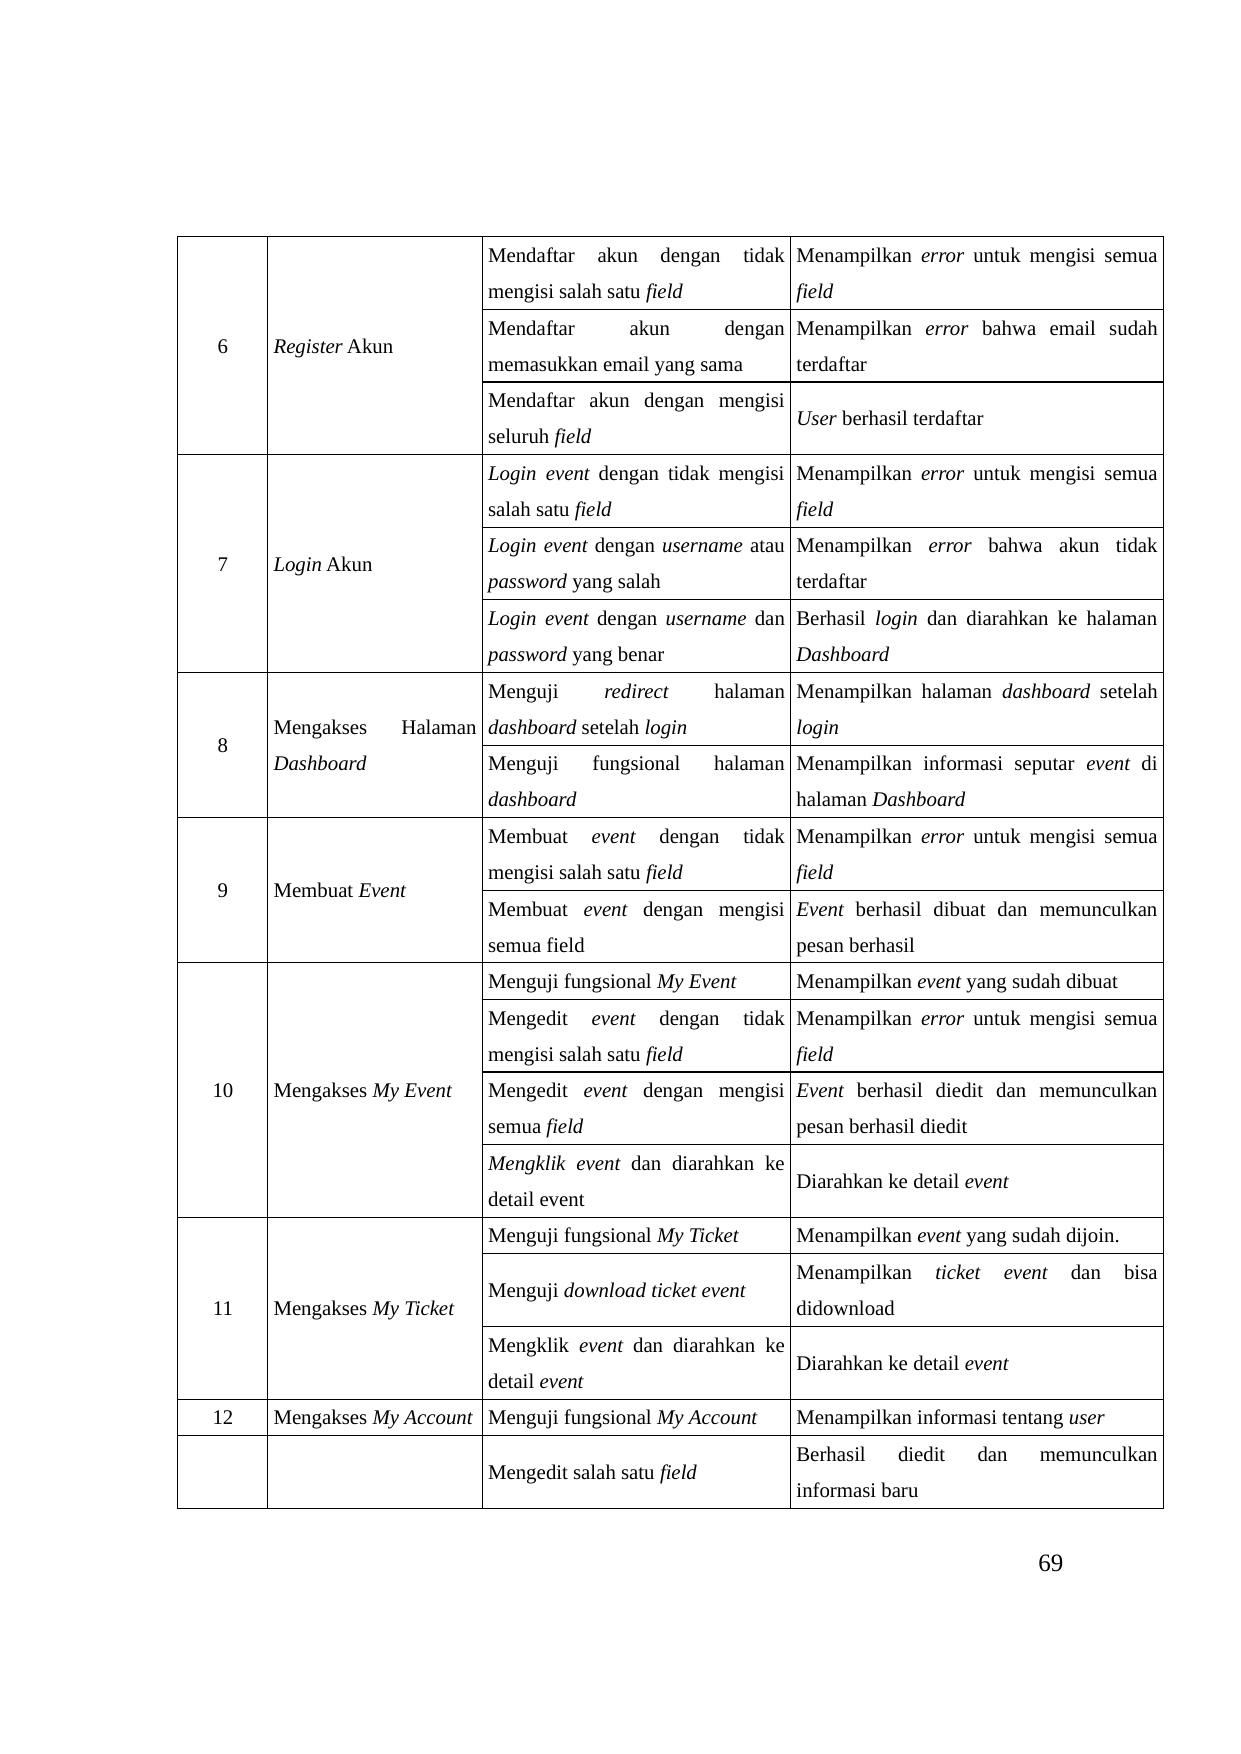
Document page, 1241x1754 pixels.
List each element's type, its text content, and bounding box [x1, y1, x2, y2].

table_cell Mengedit salah satu field [483, 1436, 790, 1508]
table_cell 12 [178, 1400, 267, 1435]
table_cell Menampilkan error untuk mengisi semua field [791, 455, 1163, 527]
table_cell Menguji fungsional My Event [483, 963, 790, 999]
table_cell Mengklik event dan diarahkan ke detail event [483, 1327, 790, 1398]
table_cell Mengedit event dengan mengisi semua field [483, 1073, 790, 1144]
table_cell Mendaftar akun dengan tidak mengisi salah satu field [483, 237, 790, 309]
table_cell 8 [178, 673, 267, 817]
table_cell Membuat event dengan mengisi semua field [483, 891, 790, 962]
table_cell Menampilkan error untuk mengisi semua field [791, 818, 1163, 890]
table_cell Diarahkan ke detail event [791, 1327, 1163, 1398]
table_cell Menampilkan error untuk mengisi semua field [791, 237, 1163, 309]
table_cell Menampilkan event yang sudah dibuat [791, 963, 1163, 999]
table_cell Login Akun [268, 455, 482, 672]
table_cell 10 [178, 963, 267, 1217]
table_cell 9 [178, 818, 267, 962]
table_cell Menguji download ticket event [483, 1254, 790, 1326]
table_cell Menguji fungsional My Account [483, 1400, 790, 1435]
table_cell Menampilkan event yang sudah dijoin. [791, 1218, 1163, 1253]
table_cell Berhasil login dan diarahkan ke halaman Dashboard [791, 600, 1163, 672]
table_cell Login event dengan username atau password yang salah [483, 528, 790, 599]
table_cell Mengakses My Account [268, 1400, 482, 1435]
table_cell Menampilkan informasi tentang user [791, 1400, 1163, 1435]
table_cell Event berhasil dibuat dan memunculkan pesan berhasil [791, 891, 1163, 962]
table_cell [268, 1436, 482, 1508]
table_cell Menampilkan ticket event dan bisa didownload [791, 1254, 1163, 1326]
table_cell [178, 1436, 267, 1508]
table_cell Mendaftar akun dengan memasukkan email yang sama [483, 310, 790, 381]
table_cell Menampilkan error bahwa email sudah terdaftar [791, 310, 1163, 381]
table_cell Menampilkan error bahwa akun tidak terdaftar [791, 528, 1163, 599]
table_cell Mengedit event dengan tidak mengisi salah satu field [483, 1000, 790, 1071]
table_cell Login event dengan tidak mengisi salah satu field [483, 455, 790, 527]
table_cell Menampilkan halaman dashboard setelah login [791, 673, 1163, 744]
table_cell Login event dengan username dan password yang benar [483, 600, 790, 672]
table_cell Menampilkan error untuk mengisi semua field [791, 1000, 1163, 1071]
table_cell Membuat Event [268, 818, 482, 962]
table_cell Menguji fungsional halaman dashboard [483, 746, 790, 817]
table_cell 11 [178, 1218, 267, 1398]
table_cell 6 [178, 237, 267, 454]
table_cell Menguji fungsional My Ticket [483, 1218, 790, 1253]
table_cell Mengakses My Event [268, 963, 482, 1217]
table_cell Berhasil diedit dan memunculkan informasi baru [791, 1436, 1163, 1508]
table_cell User berhasil terdaftar [791, 383, 1163, 454]
table_cell Menampilkan informasi seputar event di halaman Dashboard [791, 746, 1163, 817]
table_cell Menguji redirect halaman dashboard setelah login [483, 673, 790, 744]
table_cell Mengakses My Ticket [268, 1218, 482, 1398]
table_cell Register Akun [268, 237, 482, 454]
table_cell Diarahkan ke detail event [791, 1145, 1163, 1217]
table_cell Membuat event dengan tidak mengisi salah satu field [483, 818, 790, 890]
table_cell Mengklik event dan diarahkan ke detail event [483, 1145, 790, 1217]
table_cell Event berhasil diedit dan memunculkan pesan berhasil diedit [791, 1073, 1163, 1144]
table_cell Mengakses Halaman Dashboard [268, 673, 482, 817]
table_cell Mendaftar akun dengan mengisi seluruh field [483, 383, 790, 454]
table_cell 7 [178, 455, 267, 672]
